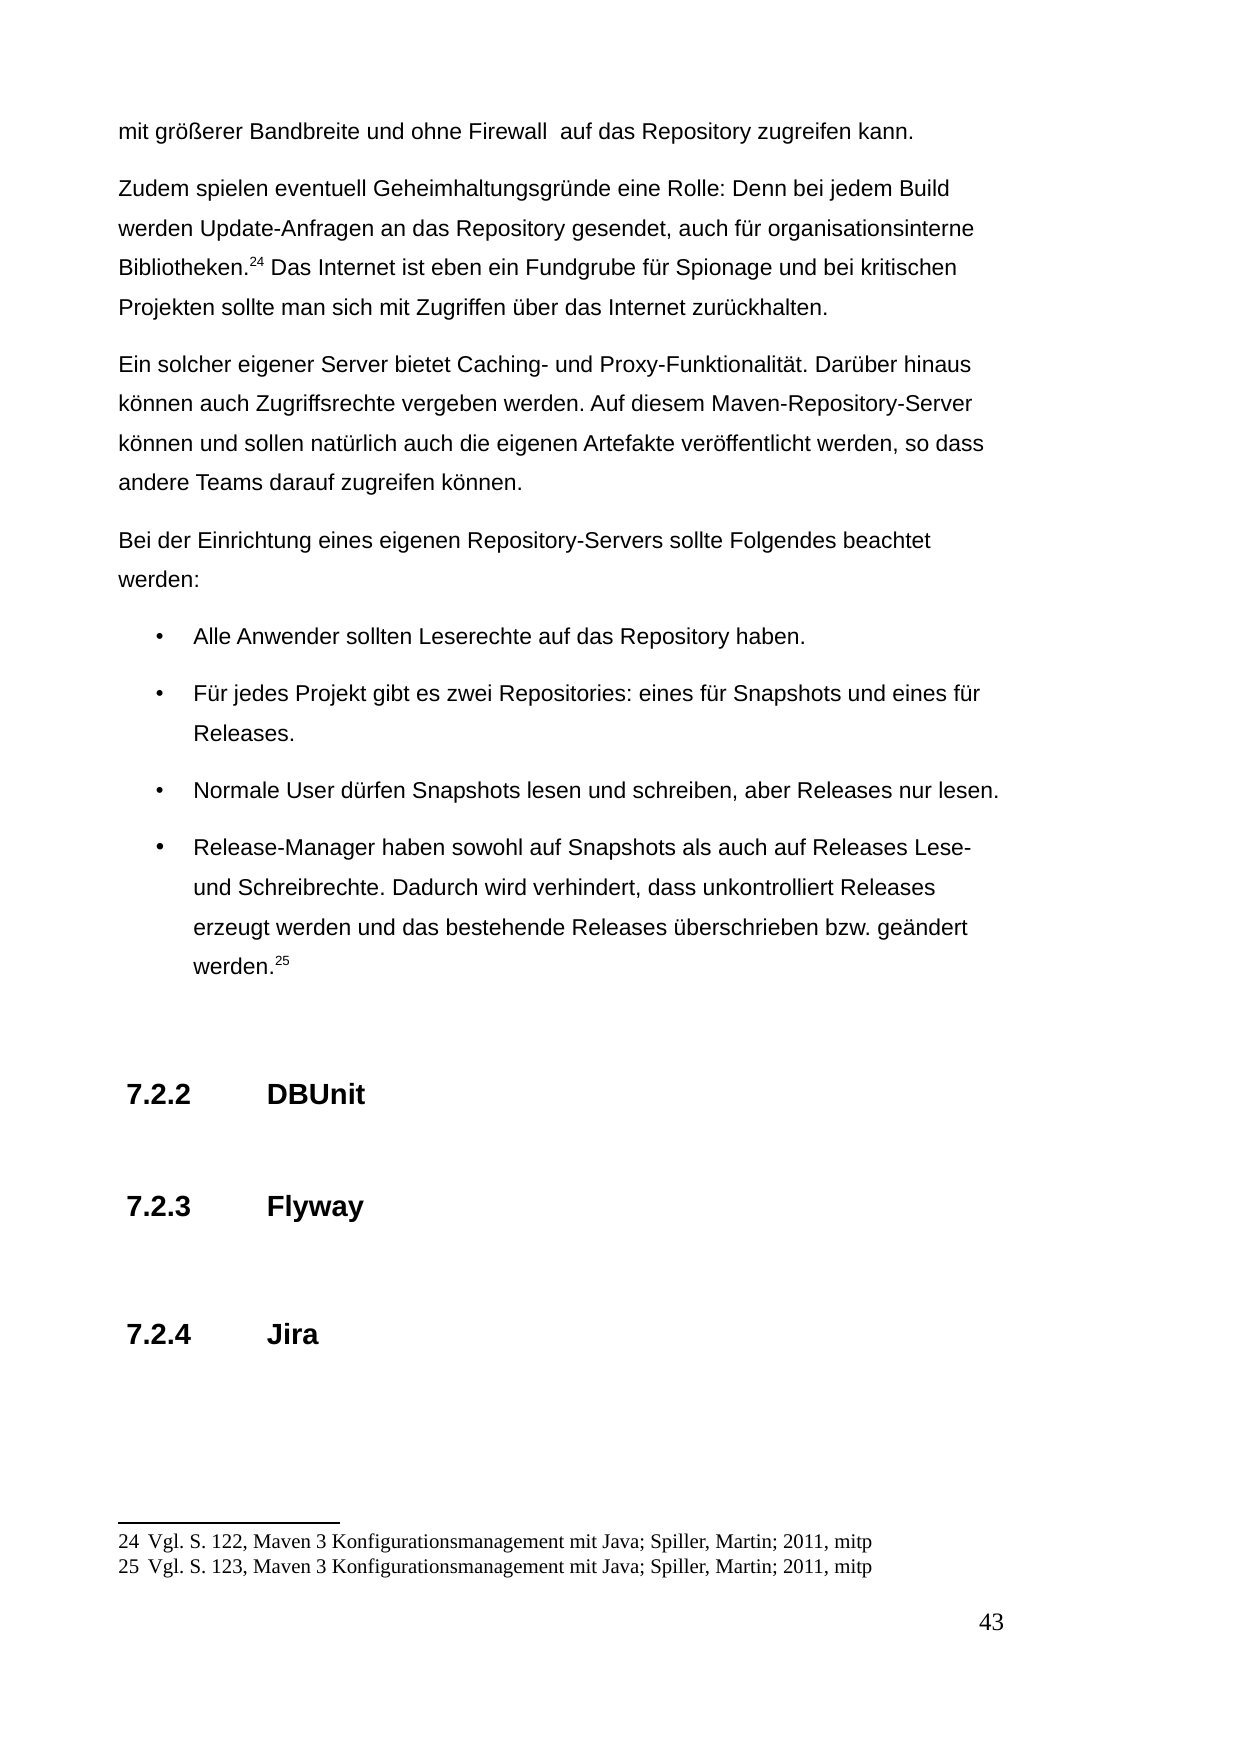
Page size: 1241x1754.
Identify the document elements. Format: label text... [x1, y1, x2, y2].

text Bei der Einrichtung eines eigenen Repository-Servers sollte Folgendes beachtet werden: [118, 527, 1004, 592]
subtitle Jira [118, 1317, 1004, 1351]
text Zudem spielen eventuell Geheimhaltungsgründe eine Rolle: Denn bei jedem Build werden Update-Anfragen an das Repository gesendet, auch für organisationsinterne Bibliotheken. Das Internet ist eben ein Fundgrube für Spionage und bei kritischen Projekten sollte man sich mit Zugriffen über das Internet zurückhalten. [118, 175, 1004, 320]
subtitle Flyway [118, 1189, 1004, 1222]
list Für jedes Projekt gibt es zwei Repositories: eines für Snapshots und eines für Releases. [156, 680, 1004, 746]
list Normale User dürfen Snapshots lesen und schreiben, aber Releases nur lesen. [156, 777, 1004, 803]
list Vgl. S. 123, Maven 3 Konfigurationsmanagement mit Java; Spiller, Martin; 2011, mitp [118, 1553, 1004, 1578]
text Vgl. S. 122, Maven 3 Konfigurationsmanagement mit Java; Spiller, Martin; 2011, mitp [118, 1529, 1004, 1553]
list Release-Manager haben sowohl auf Snapshots als auch auf Releases Lese- und Schreibrechte. Dadurch wird verhindert, dass unkontrolliert Releases erzeugt werden und das bestehende Releases überschrieben bzw. geändert werden. [156, 834, 1004, 979]
subtitle DBUnit [118, 1077, 1004, 1110]
list Alle Anwender sollten Leserechte auf das Repository haben. [156, 623, 1004, 649]
text mit größerer Bandbreite und ohne Firewall auf das Repository zugreifen kann. [118, 118, 1004, 144]
text Ein solcher eigener Server bietet Caching- und Proxy-Funktionalität. Darüber hinaus können auch Zugriffsrechte vergeben werden. Auf diesem Maven-Repository-Server können und sollen natürlich auch die eigenen Artefakte veröffentlicht werden, so dass andere Teams darauf zugreifen können. [118, 351, 1004, 496]
